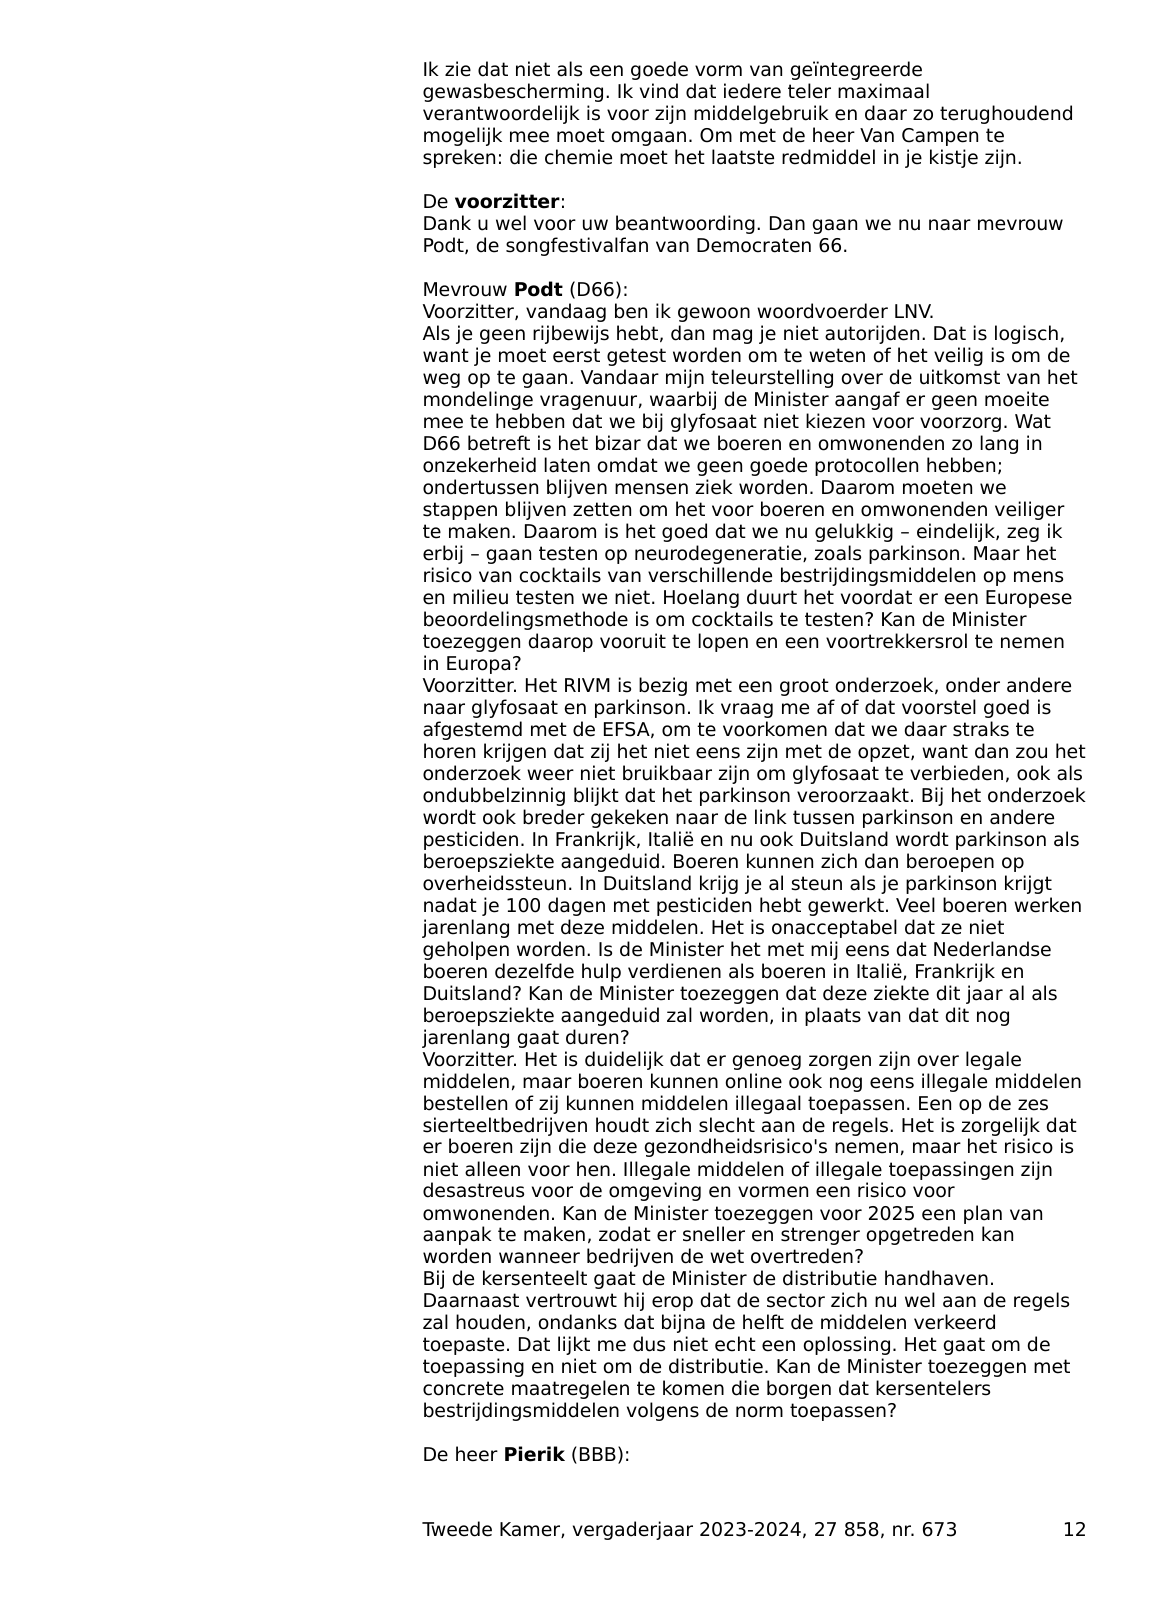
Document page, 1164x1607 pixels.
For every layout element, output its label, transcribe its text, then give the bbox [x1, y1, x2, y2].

text Bij de kersenteelt gaat de Minister de distributie handhaven. Daarnaast vertrouwt hij erop dat de sector zich nu wel aan de regels zal houden, ondanks dat bijna de helft de middelen verkeerd toepaste. Dat lijkt me dus niet echt een oplossing. Het gaat om de toepassing en niet om de distributie. Kan de Minister toezeggen met concrete maatregelen te komen die borgen dat kersentelers bestrijdingsmiddelen volgens de norm toepassen? [422, 1268, 1087, 1422]
text Als je geen rijbewijs hebt, dan mag je niet autorijden. Dat is logisch, want je moet eerst getest worden om te weten of het veilig is om de weg op te gaan. Vandaar mijn teleurstelling over de uitkomst van het mondelinge vragenuur, waarbij de Minister aangaf er geen moeite mee te hebben dat we bij glyfosaat niet kiezen voor voorzorg. Wat D66 betreft is het bizar dat we boeren en omwonenden zo lang in onzekerheid laten omdat we geen goede protocollen hebben; ondertussen blijven mensen ziek worden. Daarom moeten we stappen blijven zetten om het voor boeren en omwonenden veiliger te maken. Daarom is het goed dat we nu gelukkig – eindelijk, zeg ik erbij – gaan testen op neurodegeneratie, zoals parkinson. Maar het risico van cocktails van verschillende bestrijdingsmiddelen op mens en milieu testen we niet. Hoelang duurt het voordat er een Europese beoordelingsmethode is om cocktails te testen? Kan de Minister toezeggen daarop vooruit te lopen en een voortrekkersrol te nemen in Europa? [422, 323, 1087, 675]
text Dank u wel voor uw beantwoording. Dan gaan we nu naar mevrouw Podt, de songfestivalfan van Democraten 66. [422, 213, 1087, 257]
text Voorzitter, vandaag ben ik gewoon woordvoerder LNV. [422, 301, 1087, 323]
text Ik zie dat niet als een goede vorm van geïntegreerde gewasbescherming. Ik vind dat iedere teler maximaal verantwoordelijk is voor zijn middelgebruik en daar zo terughoudend mogelijk mee moet omgaan. Om met de heer Van Campen te spreken: die chemie moet het laatste redmiddel in je kistje zijn. [422, 59, 1087, 169]
text Voorzitter. Het is duidelijk dat er genoeg zorgen zijn over legale middelen, maar boeren kunnen online ook nog eens illegale middelen bestellen of zij kunnen middelen illegaal toepassen. Een op de zes sierteeltbedrijven houdt zich slecht aan de regels. Het is zorgelijk dat er boeren zijn die deze gezondheidsrisico's nemen, maar het risico is niet alleen voor hen. Illegale middelen of illegale toepassingen zijn desastreus voor de omgeving en vormen een risico voor omwonenden. Kan de Minister toezeggen voor 2025 een plan van aanpak te maken, zodat er sneller en strenger opgetreden kan worden wanneer bedrijven de wet overtreden? [422, 1048, 1087, 1268]
text De voorzitter: [422, 191, 1087, 213]
text Voorzitter. Het RIVM is bezig met een groot onderzoek, onder andere naar glyfosaat en parkinson. Ik vraag me af of dat voorstel goed is afgestemd met de EFSA, om te voorkomen dat we daar straks te horen krijgen dat zij het niet eens zijn met de opzet, want dan zou het onderzoek weer niet bruikbaar zijn om glyfosaat te verbieden, ook als ondubbelzinnig blijkt dat het parkinson veroorzaakt. Bij het onderzoek wordt ook breder gekeken naar de link tussen parkinson en andere pesticiden. In Frankrijk, Italië en nu ook Duitsland wordt parkinson als beroepsziekte aangeduid. Boeren kunnen zich dan beroepen op overheidssteun. In Duitsland krijg je al steun als je parkinson krijgt nadat je 100 dagen met pesticiden hebt gewerkt. Veel boeren werken jarenlang met deze middelen. Het is onacceptabel dat ze niet geholpen worden. Is de Minister het met mij eens dat Nederlandse boeren dezelfde hulp verdienen als boeren in Italië, Frankrijk en Duitsland? Kan de Minister toezeggen dat deze ziekte dit jaar al als beroepsziekte aangeduid zal worden, in plaats van dat dit nog jarenlang gaat duren? [422, 675, 1087, 1048]
text Mevrouw Podt (D66): [422, 279, 1087, 301]
text De heer Pierik (BBB): [422, 1444, 1087, 1466]
